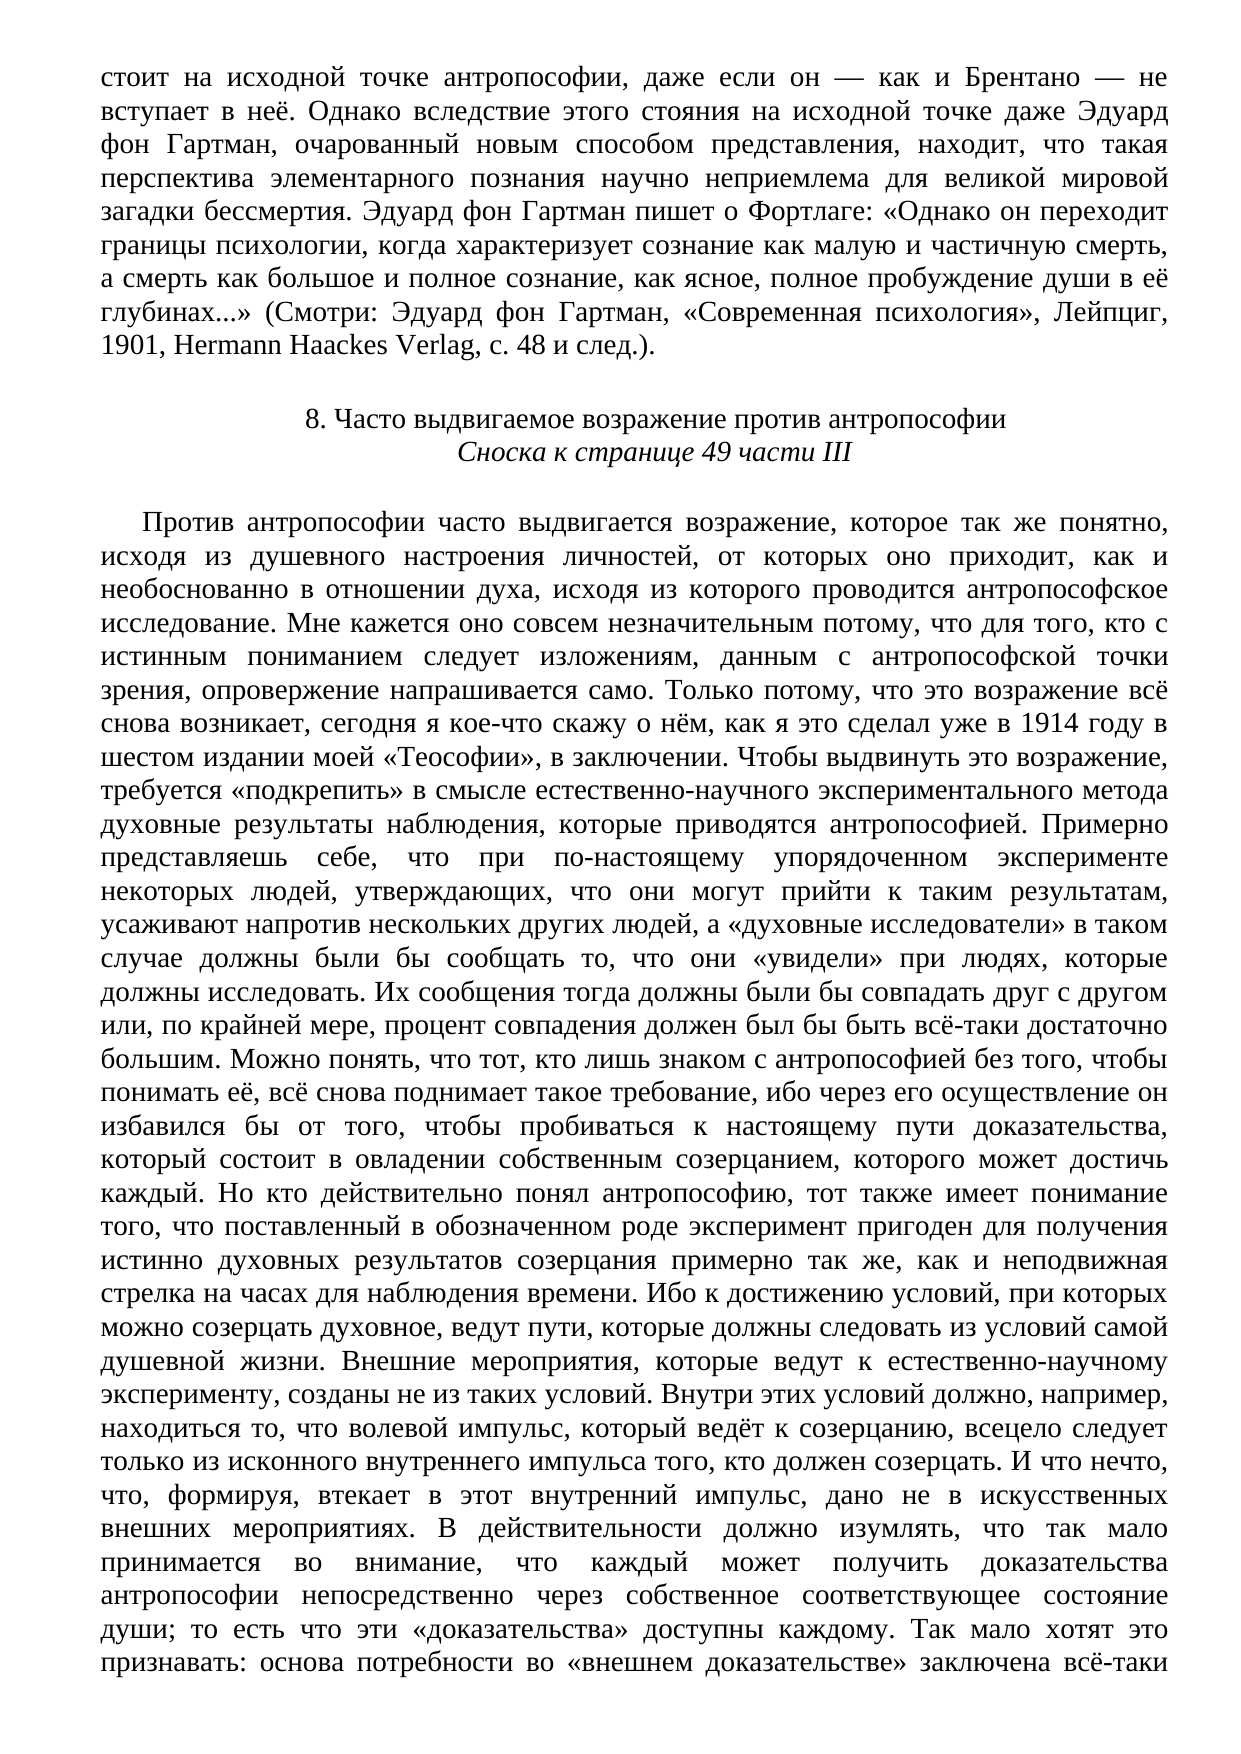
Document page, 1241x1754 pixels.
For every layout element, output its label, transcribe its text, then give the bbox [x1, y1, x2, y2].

text 8. Часто выдвигаемое возражение против антропософии [100, 401, 1169, 434]
text стоит на исходной точке антропософии, даже если он — как и Брентано — не вступает в неё. Однако вследствие этого стояния на исходной точке даже Эдуард фон Гартман, очарованный новым способом представления, находит, что такая перспектива элементарного познания научно неприемлема для великой мировой загадки бессмертия. Эдуард фон Гартман пишет о Фортлаге: «Однако он переходит границы психологии, когда характеризует сознание как малую и частичную смерть, а смерть как большое и полное сознание, как ясное, полное пробуждение души в её глубинах...» (Смотри: Эдуард фон Гартман, «Современная психология», Лейпциг, 1901, Hermann Haackes Verlag, с. 48 и след.). [100, 59, 1169, 361]
text Сноска к странице 49 части III [100, 434, 1169, 468]
text Против антропософии часто выдвигается возражение, которое так же понятно, исходя из душевного настроения личностей, от которых оно приходит, как и необоснованно в отношении духа, исходя из которого проводится антропософское исследование. Мне кажется оно совсем незначительным потому, что для того, кто с истинным пониманием следует изложениям, данным с антропософской точки зрения, опровержение напрашивается само. Только потому, что это возражение всё снова возникает, сегодня я кое-что скажу о нём, как я это сделал уже в 1914 году в шестом издании моей «Теософии», в заключении. Чтобы выдвинуть это возражение, требуется «подкрепить» в смысле естественно-научного экспериментального метода духовные результаты наблюдения, которые приводятся антропософией. Примерно представляешь себе, что при по-настоящему упорядоченном эксперименте некоторых людей, утверждающих, что они могут прийти к таким результатам, усаживают напротив нескольких других людей, а «духовные исследователи» в таком случае должны были бы сообщать то, что они «увидели» при людях, которые должны исследовать. Их сообщения тогда должны были бы совпадать друг с другом или, по крайней мере, процент совпадения должен был бы быть всё-таки достаточно большим. Можно понять, что тот, кто лишь знаком с антропософией без того, чтобы понимать её, всё снова поднимает такое требование, ибо через его осуществление он избавился бы от того, чтобы пробиваться к настоящему пути доказательства, который состоит в овладении собственным созерцанием, которого может достичь каждый. Но кто действительно понял антропософию, тот также имеет понимание того, что поставленный в обозначенном роде эксперимент пригоден для получения истинно духовных результатов созерцания примерно так же, как и неподвижная стрелка на часах для наблюдения времени. Ибо к достижению условий, при которых можно созерцать духовное, ведут пути, которые должны следовать из условий самой душевной жизни. Внешние мероприятия, которые ведут к естественно-научному эксперименту, созданы не из таких условий. Внутри этих условий должно, например, находиться то, что волевой импульс, который ведёт к созерцанию, всецело следует только из исконного внутреннего импульса того, кто должен созерцать. И что нечто, что, формируя, втекает в этот внутренний импульс, дано не в искусственных внешних мероприятиях. В действительности должно изумлять, что так мало принимается во внимание, что каждый может получить доказательства антропософии непосредственно через собственное соответствующее состояние души; то есть что эти «доказательства» доступны каждому. Так мало хотят это признавать: основа потребности во «внешнем доказательстве» заключена всё-таки [100, 504, 1169, 1678]
